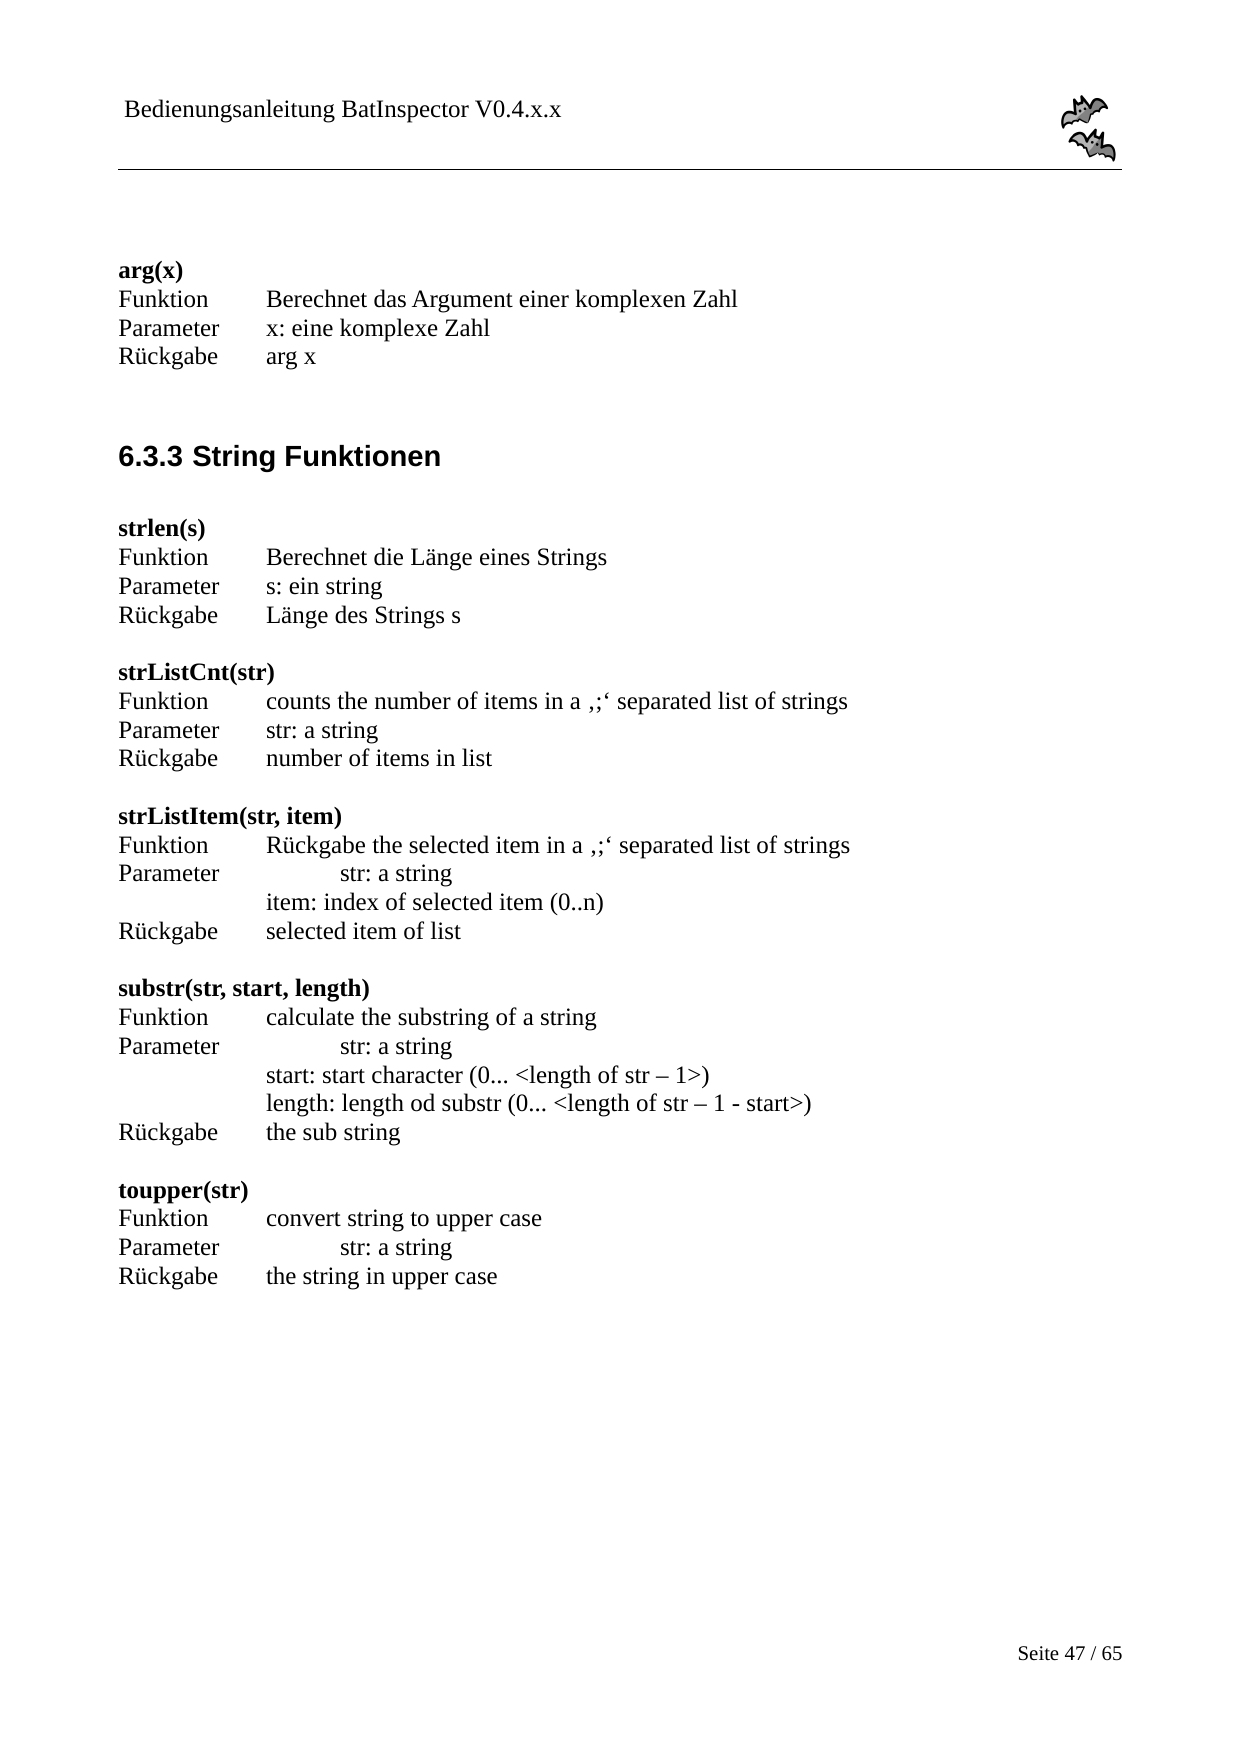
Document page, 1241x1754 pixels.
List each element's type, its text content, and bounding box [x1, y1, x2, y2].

text substr(str, start, length) [118, 973, 1122, 1002]
text arg(x) [118, 255, 1122, 284]
text Funktion counts the number of items in a ‚;‘ separated list of strings [118, 686, 1122, 715]
subtitle String Funktionen [118, 439, 1122, 472]
text strListItem(str, item) [118, 801, 1122, 830]
text Funktion Rückgabe the selected item in a ‚;‘ separated list of strings [118, 830, 1122, 858]
text Funktion Berechnet das Argument einer komplexen Zahl [118, 284, 1122, 313]
text Parameter str: a string start: start character (0... <length of str – 1>) length: length od substr (0... <length of str – 1 - start>) [118, 1031, 1122, 1117]
text Funktion calculate the substring of a string [118, 1002, 1122, 1031]
text Parameter x: eine komplexe Zahl [118, 313, 1122, 341]
text Parameter str: a string Rückgabe number of items in list [118, 715, 1122, 772]
text Rückgabe Länge des Strings s [118, 600, 1122, 628]
text Funktion Berechnet die Länge eines Strings [118, 542, 1122, 571]
text toupper(str) [118, 1175, 1122, 1203]
text Rückgabe arg x [118, 341, 1122, 370]
text Parameter str: a string Rückgabe the string in upper case [118, 1232, 1122, 1290]
text Parameter s: ein string [118, 571, 1122, 600]
text Funktion convert string to upper case [118, 1203, 1122, 1232]
text strlen(s) [118, 513, 1122, 542]
text Parameter str: a string item: index of selected item (0..n) Rückgabe selected item of list [118, 858, 1122, 945]
text Rückgabe the sub string [118, 1117, 1122, 1146]
picture [1057, 95, 1120, 162]
text strListCnt(str) [118, 657, 1122, 686]
